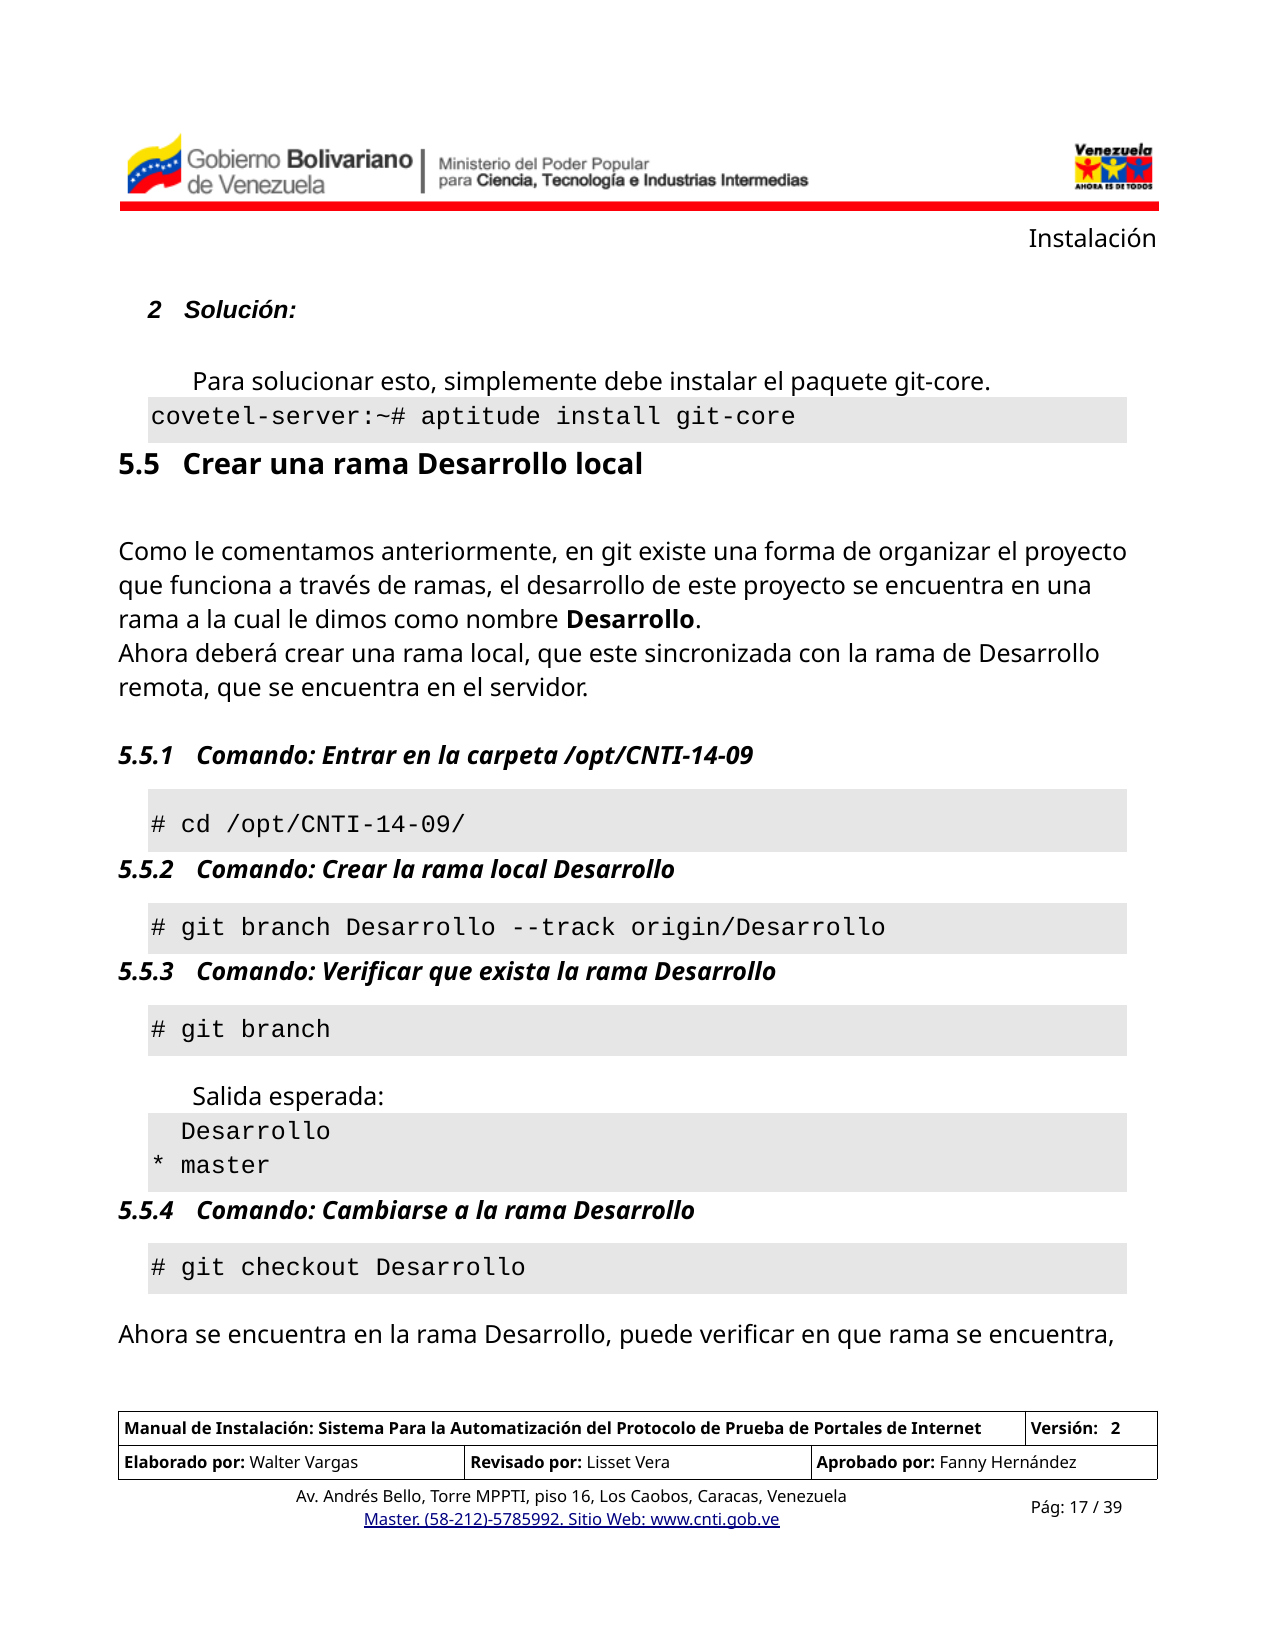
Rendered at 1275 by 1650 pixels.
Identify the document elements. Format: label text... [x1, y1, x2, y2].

text covetel-server:~# aptitude install git-core [148, 397, 1127, 434]
text Ahora deberá crear una rama local, que este sincronizada con la rama de Desarrollo remota, que se encuentra en el servidor. [118, 636, 1157, 704]
subtitle Comando: Entrar en la carpeta /opt/CNTI-14-09 [118, 738, 1157, 772]
text Salida esperada: [118, 1056, 1157, 1113]
text # git branch Desarrollo --track origin/Desarrollo [148, 903, 1127, 946]
text # cd /opt/CNTI-14-09/ [148, 789, 1127, 843]
text Desarrollo [148, 1113, 1127, 1147]
picture [120, 125, 1159, 211]
text Como le comentamos anteriormente, en git existe una forma de organizar el proyecto que funciona a través de ramas, el desarrollo de este proyecto se encuentra en una rama a la cual le dimos como nombre Desarrollo. [118, 502, 1157, 636]
subtitle Crear una rama Desarrollo local [118, 443, 1157, 483]
subtitle Solución: [148, 295, 1157, 324]
text # git checkout Desarrollo [148, 1243, 1127, 1286]
text # git branch [148, 1005, 1127, 1048]
text * master [148, 1147, 1127, 1184]
subtitle Comando: Cambiarse a la rama Desarrollo [118, 1192, 1157, 1226]
subtitle Comando: Crear la rama local Desarrollo [118, 852, 1157, 886]
subtitle Comando: Verificar que exista la rama Desarrollo [118, 954, 1157, 988]
text Ahora se encuentra en la rama Desarrollo, puede verificar en que rama se encuentra, [118, 1294, 1157, 1351]
text Para solucionar esto, simplemente debe instalar el paquete git-core. [118, 336, 1157, 397]
